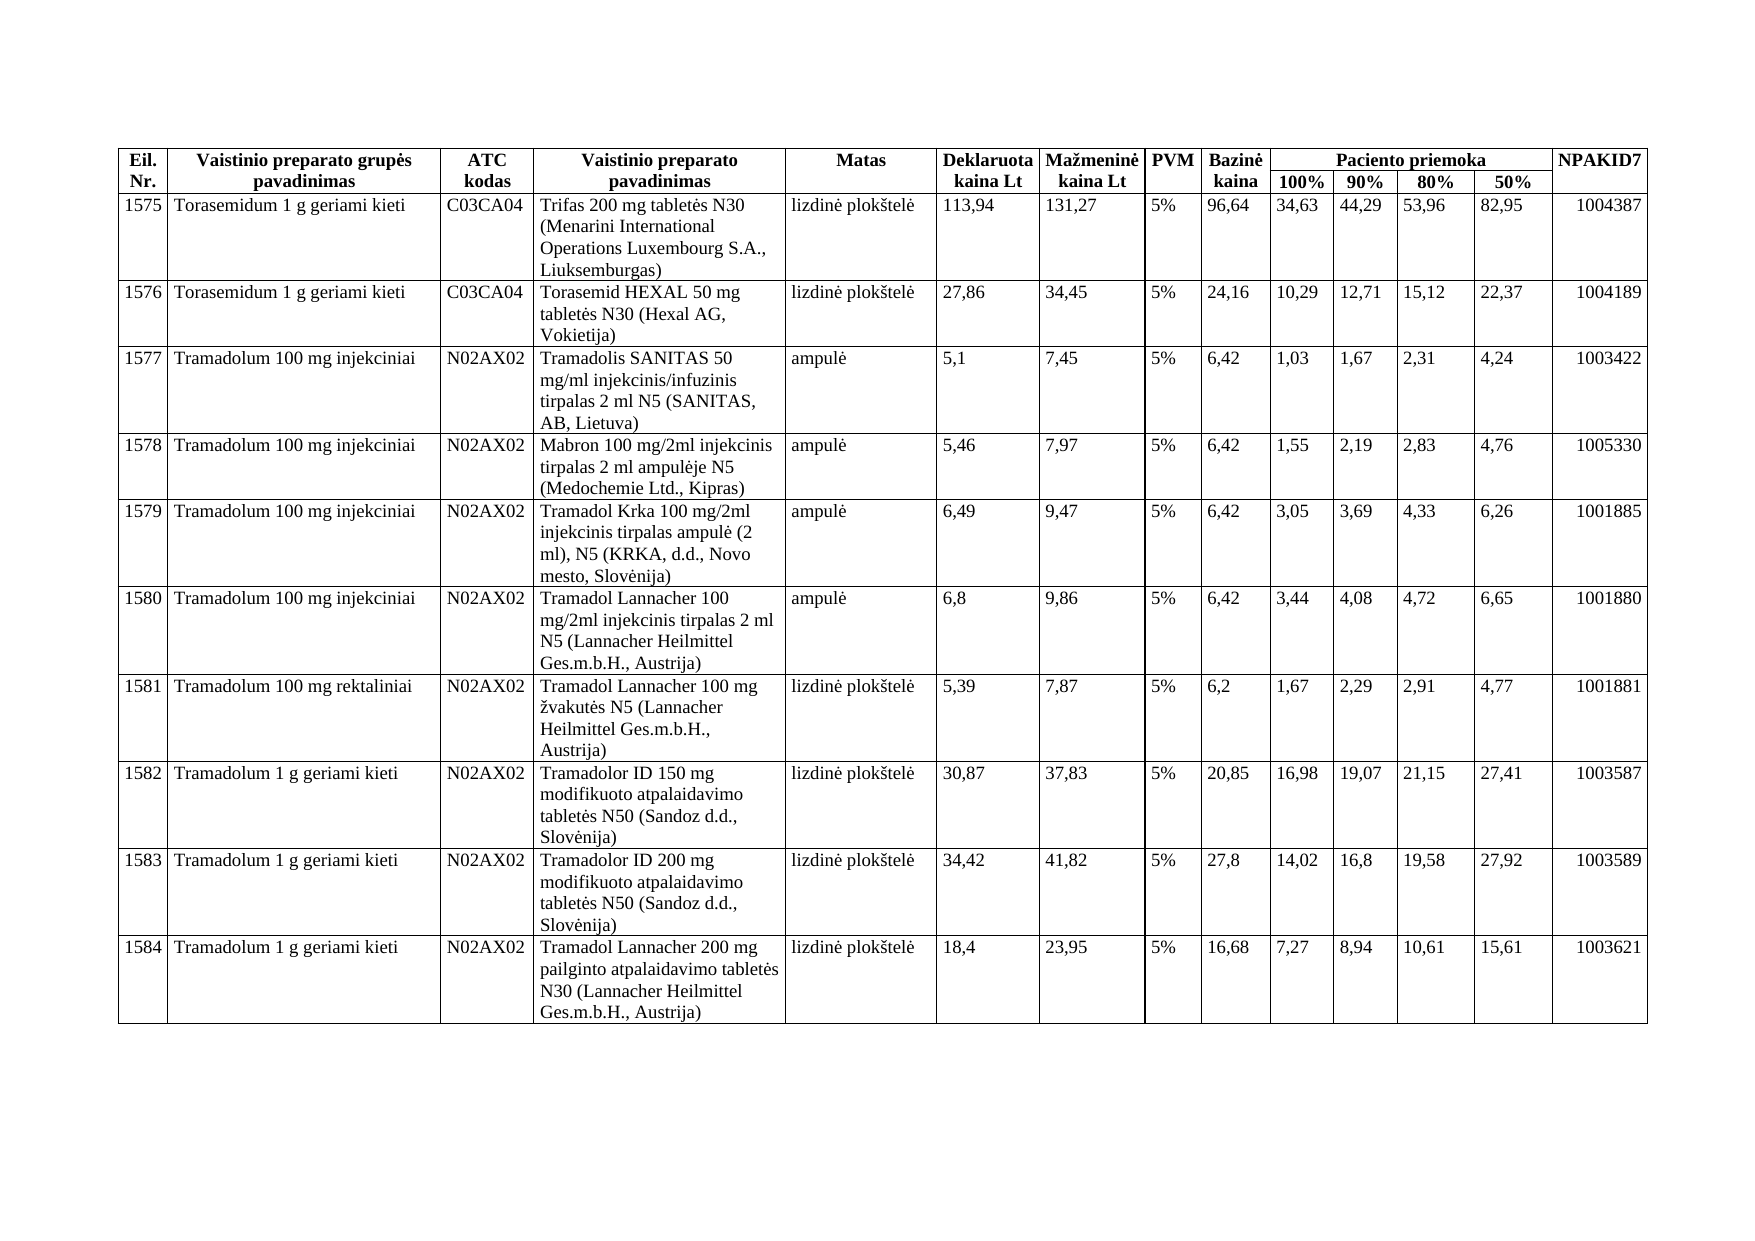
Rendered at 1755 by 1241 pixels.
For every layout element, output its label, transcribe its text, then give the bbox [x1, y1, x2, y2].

table_cell Tramadolum 100 mg injekciniai [168, 500, 440, 586]
table_cell 30,87 [937, 762, 1039, 848]
table_cell Tramadolum 100 mg rektaliniai [168, 675, 440, 761]
table_cell 6,42 [1202, 500, 1270, 586]
table_cell 1003587 [1553, 762, 1647, 848]
table_cell 5,39 [937, 675, 1039, 761]
table_cell 16,8 [1334, 849, 1397, 935]
table_header Mažmeninė kaina Lt [1040, 149, 1144, 193]
table_cell 3,44 [1271, 587, 1333, 673]
table_cell lizdinė plokštelė [786, 849, 936, 935]
table_cell 19,07 [1334, 762, 1397, 848]
table_cell C03CA04 [441, 281, 533, 346]
table_cell 1003422 [1553, 347, 1647, 433]
table_cell 34,63 [1271, 194, 1333, 280]
table_cell 10,29 [1271, 281, 1333, 346]
table_cell 1583 [119, 849, 167, 935]
table_cell 2,19 [1334, 434, 1397, 499]
table_cell 4,08 [1334, 587, 1397, 673]
table_cell lizdinė plokštelė [786, 281, 936, 346]
table_cell 6,26 [1475, 500, 1552, 586]
table_header PVM [1146, 149, 1201, 193]
table_cell 96,64 [1202, 194, 1270, 280]
table_cell 1001885 [1553, 500, 1647, 586]
table_header NPAKID7 [1553, 149, 1647, 193]
table_cell 1577 [119, 347, 167, 433]
table_cell 34,42 [937, 849, 1039, 935]
table_cell Tramadolum 100 mg injekciniai [168, 587, 440, 673]
table_cell 1584 [119, 936, 167, 1023]
table_cell Tramadol Lannacher 100 mg žvakutės N5 (Lannacher Heilmittel Ges.m.b.H., Austrija) [534, 675, 785, 761]
table_cell 5% [1146, 587, 1201, 673]
table_cell Tramadolor ID 200 mg modifikuoto atpalaidavimo tabletės N50 (Sandoz d.d., Slovėnija) [534, 849, 785, 935]
table_cell 8,94 [1334, 936, 1397, 1023]
table_cell 9,86 [1040, 587, 1144, 673]
table_cell 5% [1146, 347, 1201, 433]
table_cell 27,86 [937, 281, 1039, 346]
table_cell 7,27 [1271, 936, 1333, 1023]
table_cell Mabron 100 mg/2ml injekcinis tirpalas 2 ml ampulėje N5 (Medochemie Ltd., Kipras) [534, 434, 785, 499]
table_cell 2,31 [1398, 347, 1474, 433]
table_cell 27,41 [1475, 762, 1552, 848]
table_cell 6,2 [1202, 675, 1270, 761]
table_header Deklaruota kaina Lt [937, 149, 1039, 193]
table_header Vaistinio preparato grupės pavadinimas [168, 149, 440, 193]
table_header Vaistinio preparato pavadinimas [534, 149, 785, 193]
table_cell 1003621 [1553, 936, 1647, 1023]
table_cell Tramadolis SANITAS 50 mg/ml injekcinis/infuzinis tirpalas 2 ml N5 (SANITAS, AB, Lietuva) [534, 347, 785, 433]
table_cell 1001880 [1553, 587, 1647, 673]
table_cell Tramadolum 1 g geriami kieti [168, 936, 440, 1023]
table_cell 5% [1146, 500, 1201, 586]
table_cell 14,02 [1271, 849, 1333, 935]
table_cell 15,12 [1398, 281, 1474, 346]
table_cell Trifas 200 mg tabletės N30 (Menarini International Operations Luxembourg S.A., Liuksemburgas) [534, 194, 785, 280]
table_cell 2,91 [1398, 675, 1474, 761]
table_cell Torasemidum 1 g geriami kieti [168, 194, 440, 280]
table_cell 4,24 [1475, 347, 1552, 433]
table_cell 5,46 [937, 434, 1039, 499]
table_cell 1,03 [1271, 347, 1333, 433]
table_cell Tramadol Lannacher 100 mg/2ml injekcinis tirpalas 2 ml N5 (Lannacher Heilmittel Ges.m.b.H., Austrija) [534, 587, 785, 673]
table_cell 21,15 [1398, 762, 1474, 848]
table_cell lizdinė plokštelė [786, 194, 936, 280]
table_cell N02AX02 [441, 762, 533, 848]
table_cell 1004387 [1553, 194, 1647, 280]
table_cell 7,45 [1040, 347, 1144, 433]
table_cell 5% [1146, 762, 1201, 848]
table_header Eil. Nr. [119, 149, 167, 193]
table_cell 24,16 [1202, 281, 1270, 346]
table_cell 1,67 [1334, 347, 1397, 433]
table_cell Tramadol Krka 100 mg/2ml injekcinis tirpalas ampulė (2 ml), N5 (KRKA, d.d., Novo mesto, Slovėnija) [534, 500, 785, 586]
table_cell Tramadolum 1 g geriami kieti [168, 762, 440, 848]
table_cell 16,68 [1202, 936, 1270, 1023]
table_cell 82,95 [1475, 194, 1552, 280]
table_header Matas [786, 149, 936, 193]
table_cell 4,76 [1475, 434, 1552, 499]
table_cell 1004189 [1553, 281, 1647, 346]
table_cell 1582 [119, 762, 167, 848]
table_cell 6,8 [937, 587, 1039, 673]
table_cell 22,37 [1475, 281, 1552, 346]
table_cell 5,1 [937, 347, 1039, 433]
table_cell 50% [1475, 171, 1552, 193]
table_cell 18,4 [937, 936, 1039, 1023]
table_cell 16,98 [1271, 762, 1333, 848]
table_cell N02AX02 [441, 587, 533, 673]
table_cell 1576 [119, 281, 167, 346]
table_cell 7,87 [1040, 675, 1144, 761]
table_cell 1005330 [1553, 434, 1647, 499]
table_cell 80% [1398, 171, 1474, 193]
table_cell Tramadolum 100 mg injekciniai [168, 347, 440, 433]
table_cell N02AX02 [441, 434, 533, 499]
table_cell 1003589 [1553, 849, 1647, 935]
table_cell lizdinė plokštelė [786, 936, 936, 1023]
table_cell 1578 [119, 434, 167, 499]
table_cell 27,92 [1475, 849, 1552, 935]
table_cell 6,42 [1202, 587, 1270, 673]
table_cell ampulė [786, 500, 936, 586]
table_cell 53,96 [1398, 194, 1474, 280]
table_cell ampulė [786, 347, 936, 433]
table_cell 6,65 [1475, 587, 1552, 673]
table_cell 19,58 [1398, 849, 1474, 935]
table_cell 1,67 [1271, 675, 1333, 761]
table_cell C03CA04 [441, 194, 533, 280]
table_cell lizdinė plokštelė [786, 762, 936, 848]
table_cell Tramadol Lannacher 200 mg pailginto atpalaidavimo tabletės N30 (Lannacher Heilmittel Ges.m.b.H., Austrija) [534, 936, 785, 1023]
table_cell 27,8 [1202, 849, 1270, 935]
table_cell 1580 [119, 587, 167, 673]
table_cell 5% [1146, 936, 1201, 1023]
table_cell 100% [1271, 171, 1333, 193]
table_cell 5% [1146, 434, 1201, 499]
table_cell 6,42 [1202, 434, 1270, 499]
table_cell 3,05 [1271, 500, 1333, 586]
table_cell 1581 [119, 675, 167, 761]
table_header ATC kodas [441, 149, 533, 193]
table_cell Tramadolum 100 mg injekciniai [168, 434, 440, 499]
table_cell 5% [1146, 849, 1201, 935]
table_cell Tramadolum 1 g geriami kieti [168, 849, 440, 935]
table_cell 1575 [119, 194, 167, 280]
table_cell Tramadolor ID 150 mg modifikuoto atpalaidavimo tabletės N50 (Sandoz d.d., Slovėnija) [534, 762, 785, 848]
table_cell 2,29 [1334, 675, 1397, 761]
table_header Bazinė kaina Lt [1202, 149, 1270, 193]
table_header Paciento priemoka [1271, 149, 1552, 170]
table_cell ampulė [786, 434, 936, 499]
table_cell 1001881 [1553, 675, 1647, 761]
table_cell 4,72 [1398, 587, 1474, 673]
table_cell 7,97 [1040, 434, 1144, 499]
table_cell 1579 [119, 500, 167, 586]
table_cell 3,69 [1334, 500, 1397, 586]
table_cell 4,33 [1398, 500, 1474, 586]
table_cell 34,45 [1040, 281, 1144, 346]
table_cell 44,29 [1334, 194, 1397, 280]
table_cell 15,61 [1475, 936, 1552, 1023]
table_cell 1,55 [1271, 434, 1333, 499]
table_cell N02AX02 [441, 936, 533, 1023]
table_cell 5% [1146, 675, 1201, 761]
table_cell 2,83 [1398, 434, 1474, 499]
table_cell lizdinė plokštelė [786, 675, 936, 761]
table_cell 20,85 [1202, 762, 1270, 848]
table_cell 5% [1146, 194, 1201, 280]
table_cell 10,61 [1398, 936, 1474, 1023]
table_cell 6,49 [937, 500, 1039, 586]
table_cell 113,94 [937, 194, 1039, 280]
table_cell 41,82 [1040, 849, 1144, 935]
table_cell 5% [1146, 281, 1201, 346]
table_cell 37,83 [1040, 762, 1144, 848]
table_cell 6,42 [1202, 347, 1270, 433]
table_cell Torasemid HEXAL 50 mg tabletės N30 (Hexal AG, Vokietija) [534, 281, 785, 346]
table_cell ampulė [786, 587, 936, 673]
table_cell 131,27 [1040, 194, 1144, 280]
table_cell N02AX02 [441, 500, 533, 586]
table_cell N02AX02 [441, 347, 533, 433]
table_cell 23,95 [1040, 936, 1144, 1023]
table_cell 12,71 [1334, 281, 1397, 346]
table_cell Torasemidum 1 g geriami kieti [168, 281, 440, 346]
table_cell 9,47 [1040, 500, 1144, 586]
table_cell N02AX02 [441, 849, 533, 935]
table_cell N02AX02 [441, 675, 533, 761]
table_cell 90% [1334, 171, 1397, 193]
table_cell 4,77 [1475, 675, 1552, 761]
